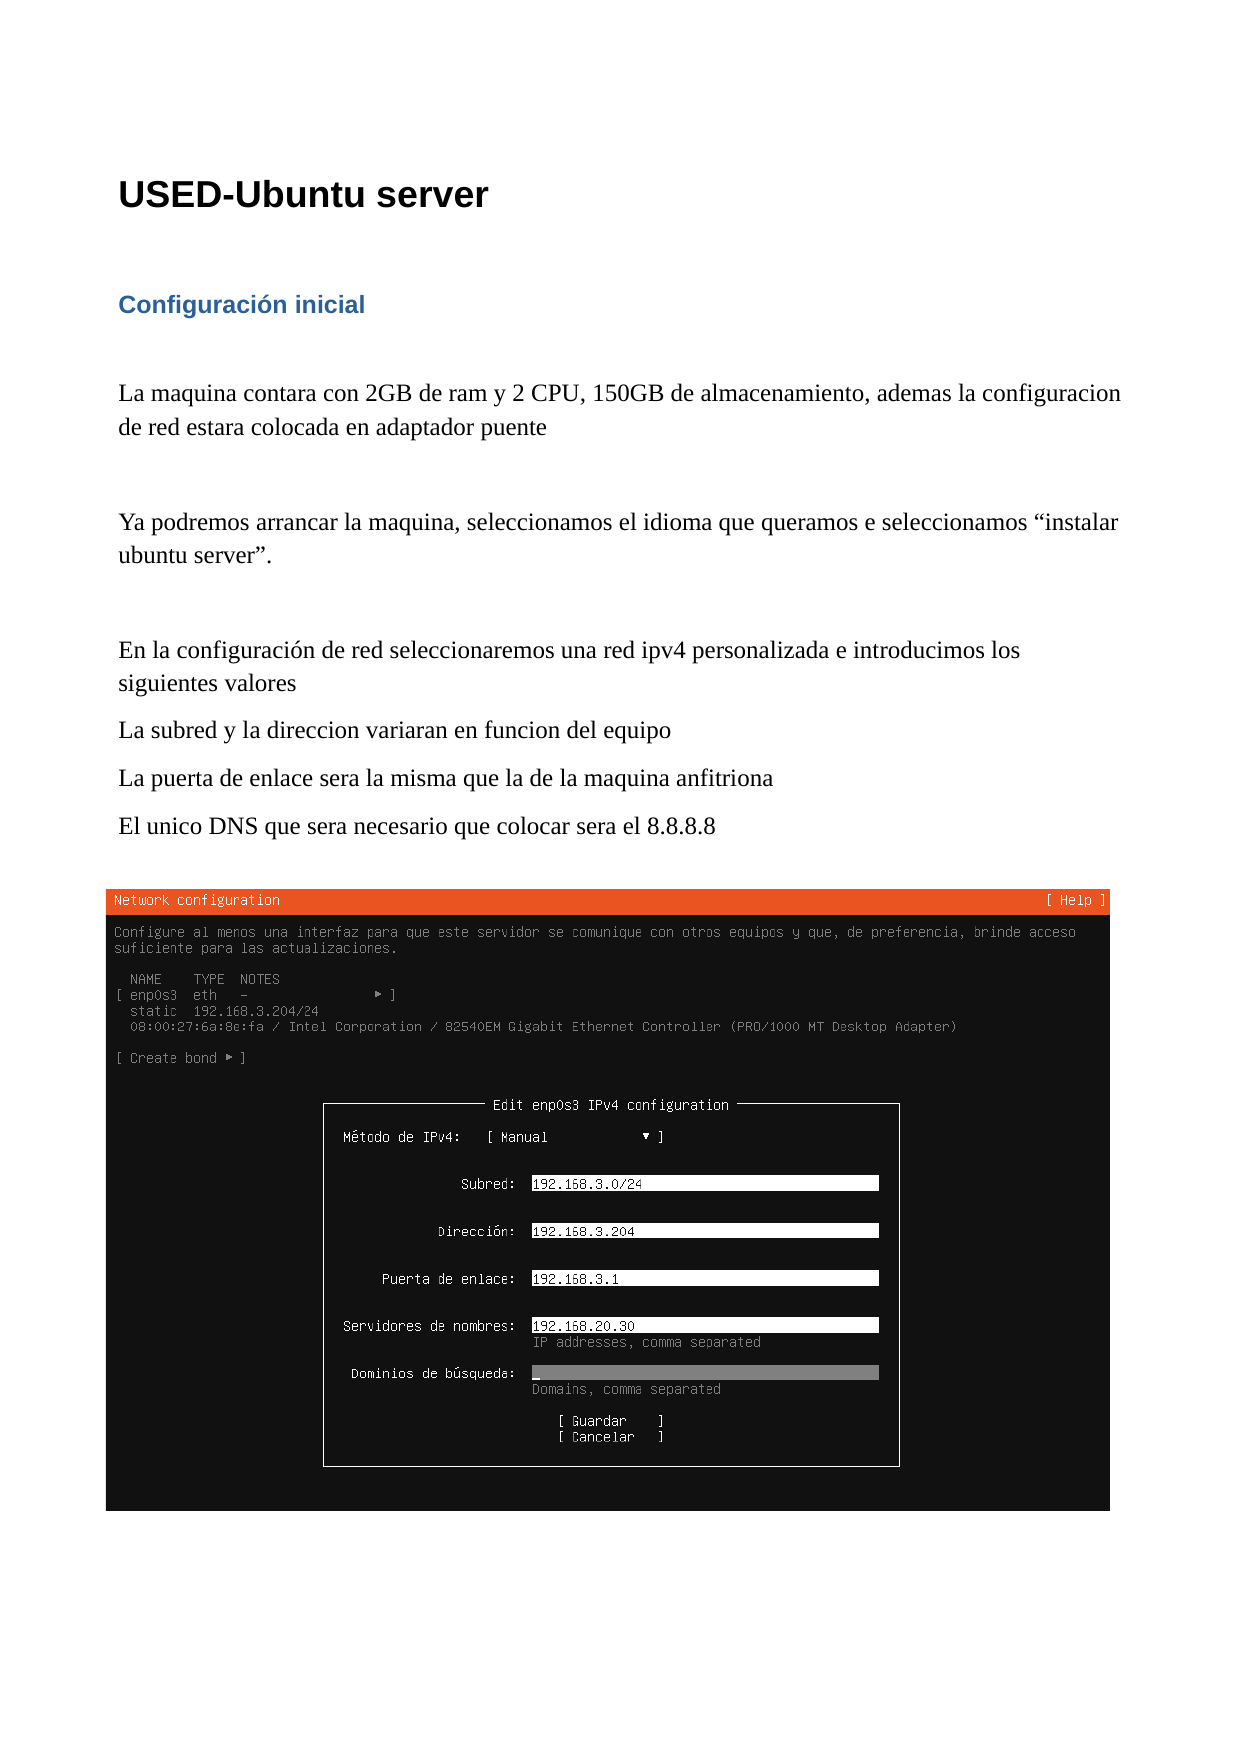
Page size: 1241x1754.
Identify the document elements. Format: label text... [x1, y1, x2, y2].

text La puerta de enlace sera la misma que la de la maquina anfitriona [118, 763, 1122, 792]
picture [105, 889, 1110, 1511]
text La subred y la direccion variaran en funcion del equipo [118, 716, 1122, 744]
text Ya podremos arrancar la maquina, seleccionamos el idioma que queramos e seleccionamos “instalar ubuntu server”. [118, 507, 1122, 568]
subtitle USED-Ubuntu server [118, 172, 1122, 215]
subtitle Configuración inicial [118, 290, 1122, 318]
text En la configuración de red seleccionaremos una red ipv4 personalizada e introducimos los siguientes valores [118, 635, 1122, 697]
text La maquina contara con 2GB de ram y 2 CPU, 150GB de almacenamiento, ademas la configuracion de red estara colocada en adaptador puente [118, 378, 1122, 440]
text El unico DNS que sera necesario que colocar sera el 8.8.8.8 [118, 811, 1122, 839]
